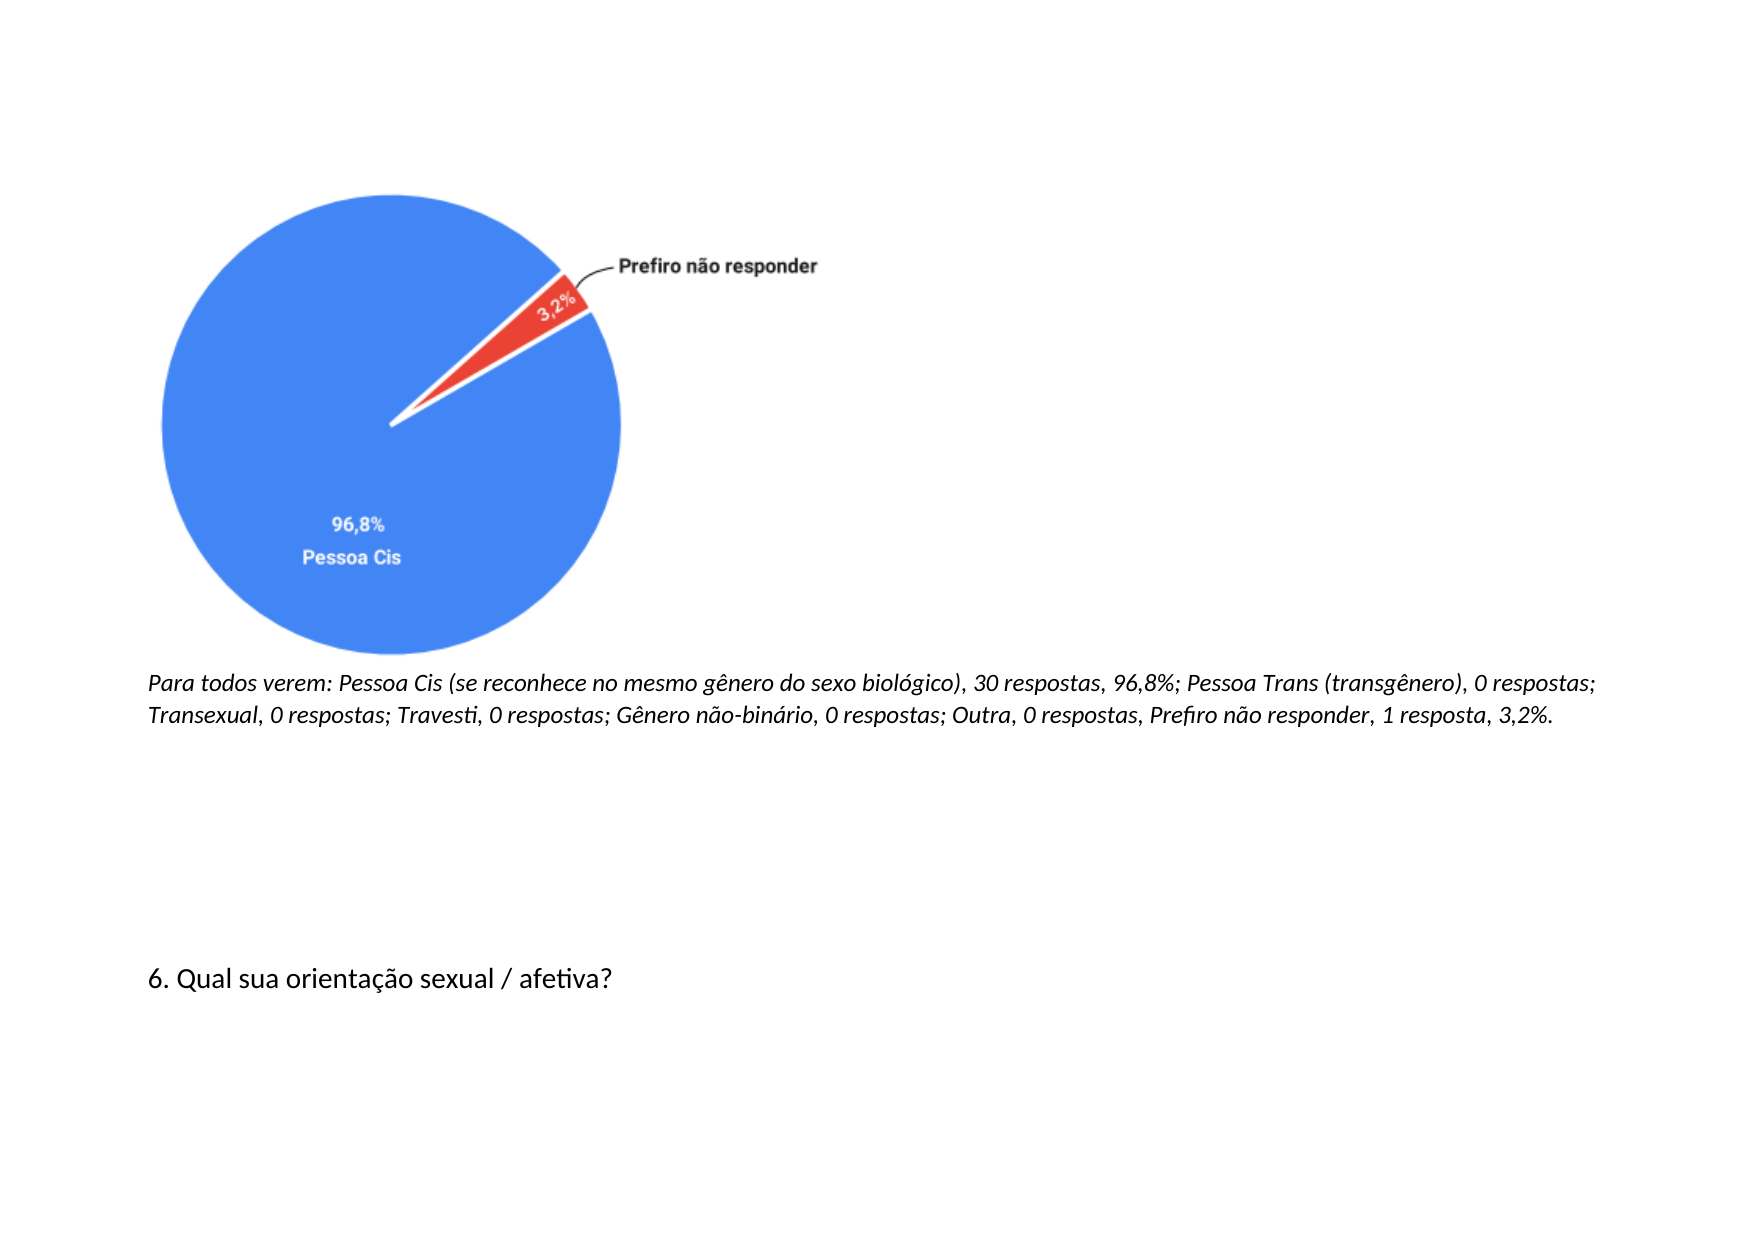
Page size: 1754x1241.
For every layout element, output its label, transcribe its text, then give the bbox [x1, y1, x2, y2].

text Para todos verem: Pessoa Cis (se reconhece no mesmo gênero do sexo biológico), 30 respostas, 96,8%; Pessoa Trans (transgênero), 0 respostas; Transexual, 0 respostas; Travesti, 0 respostas; Gênero não-binário, 0 respostas; Outra, 0 respostas, Prefiro não responder, 1 resposta, 3,2%. [148, 667, 1606, 730]
text 6. Qual sua orientação sexual / afetiva? [148, 960, 1606, 996]
